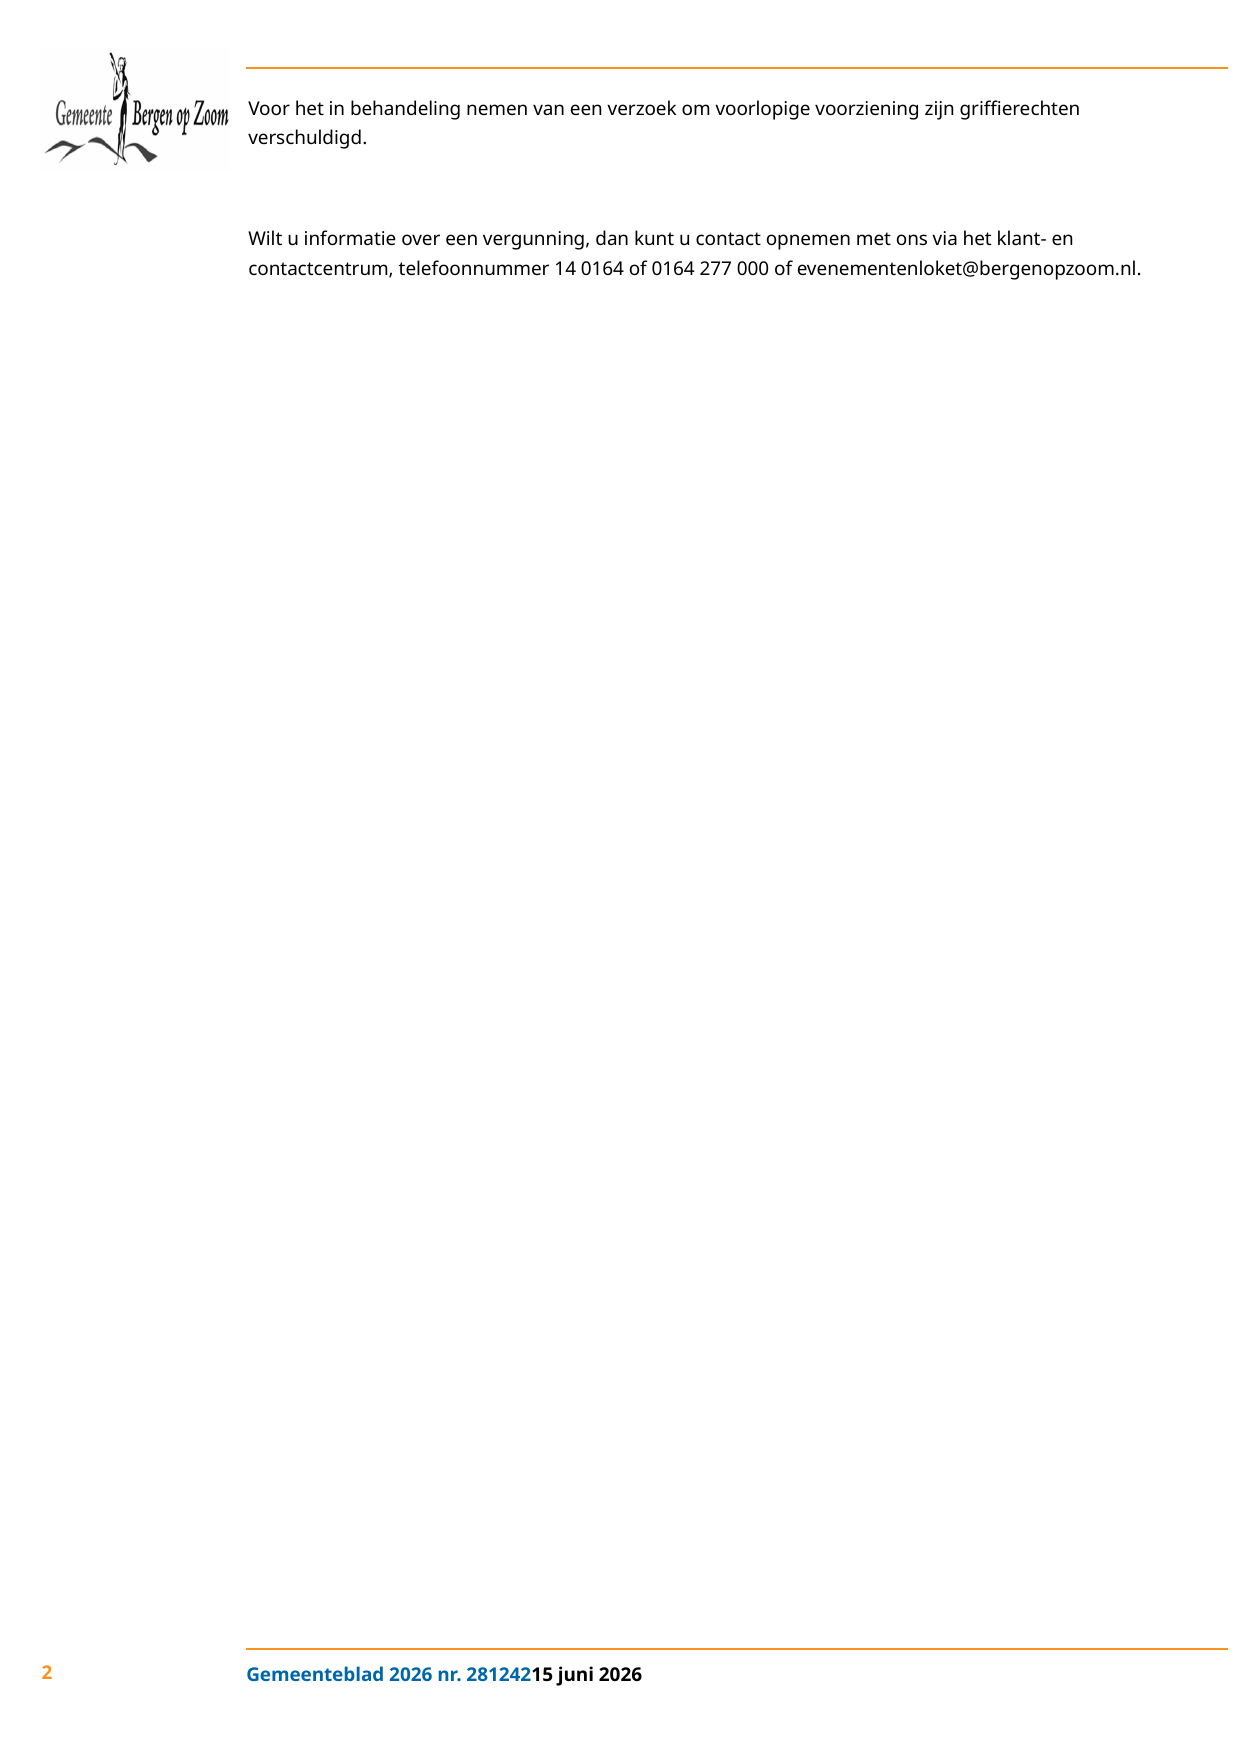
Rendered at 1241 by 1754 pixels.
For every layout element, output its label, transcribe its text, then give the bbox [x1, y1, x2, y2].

picture [41, 47, 231, 172]
text Voor het in behandeling nemen van een verzoek om voorlopige voorziening zijn griffierechten verschuldigd. [248, 95, 1152, 150]
text Wilt u informatie over een vergunning, dan kunt u contact opnemen met ons via het klant- en contactcentrum, telefoonnummer 14 0164 of 0164 277 000 of evenementenloket@bergenopzoom.nl. [248, 225, 1152, 281]
